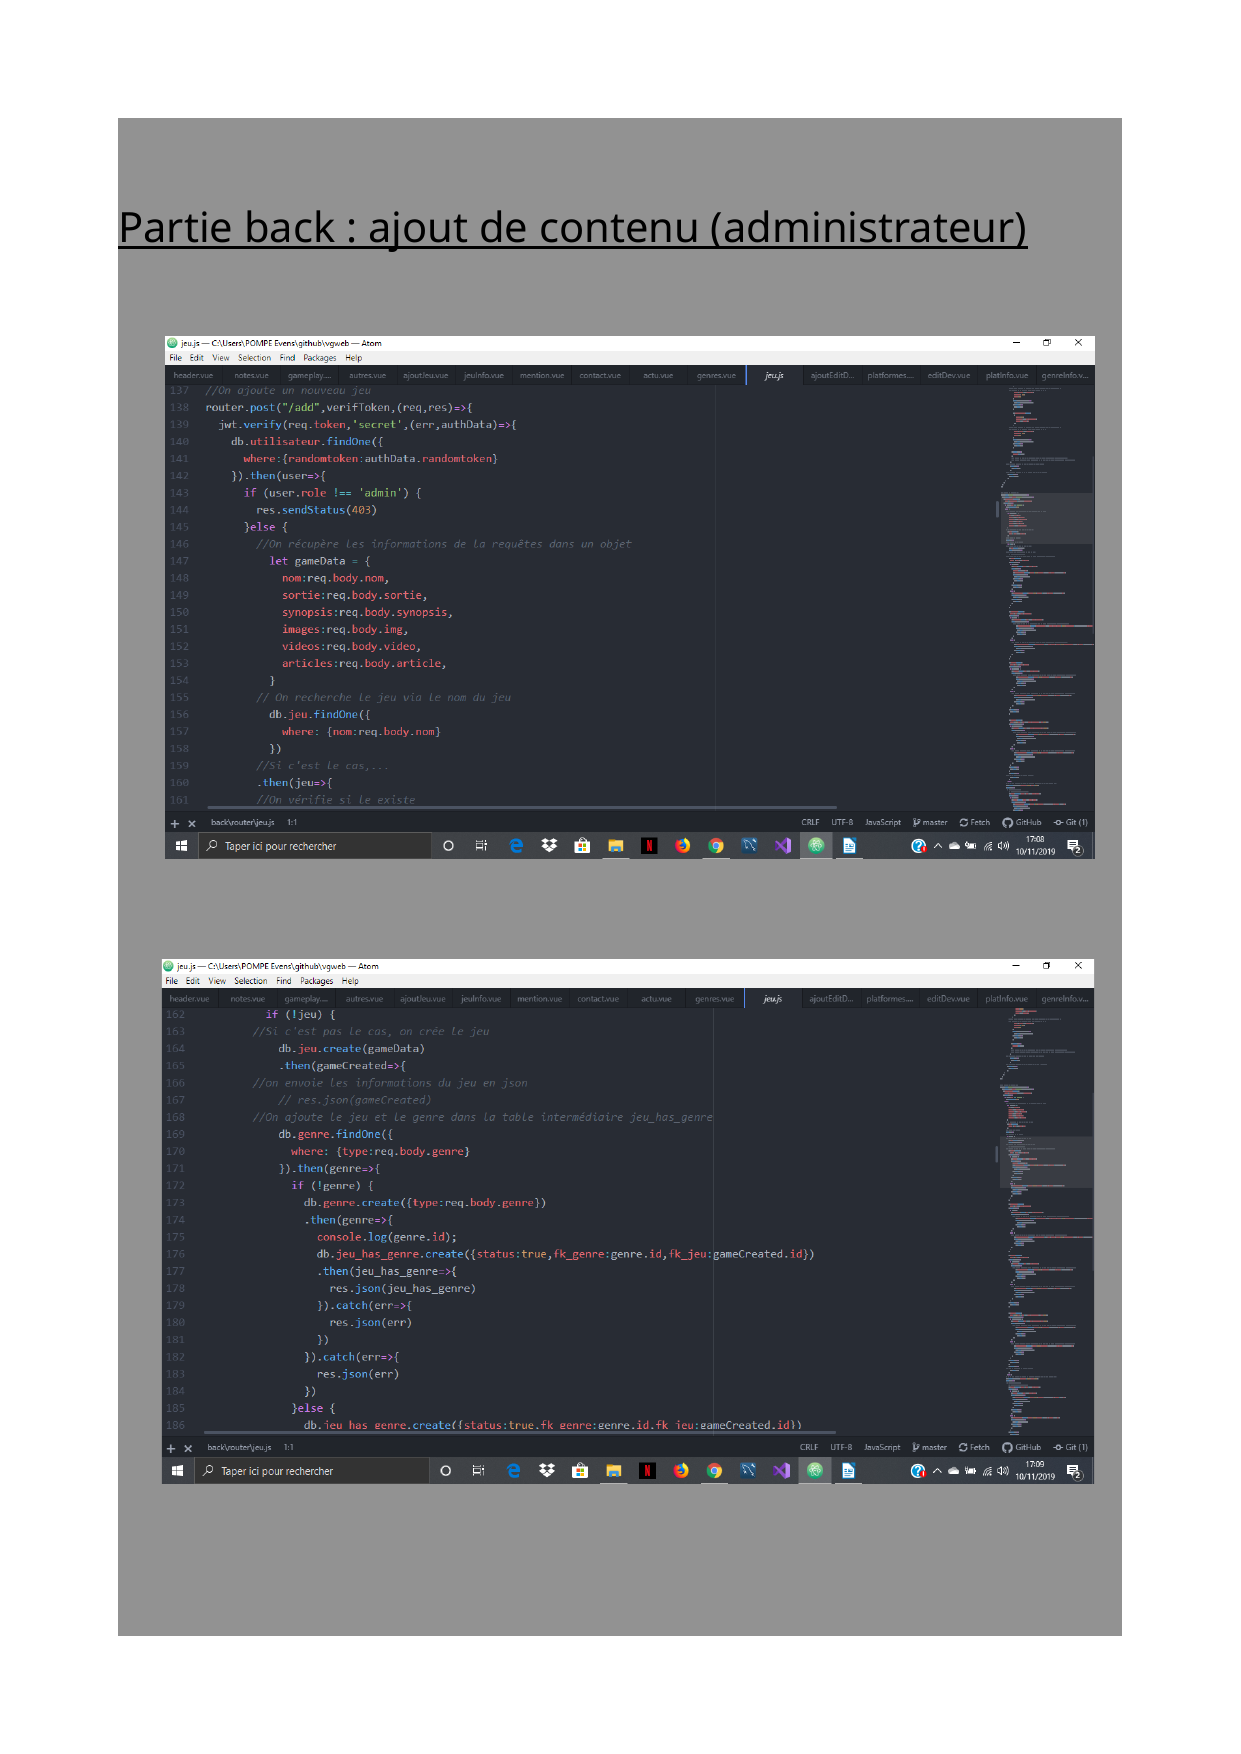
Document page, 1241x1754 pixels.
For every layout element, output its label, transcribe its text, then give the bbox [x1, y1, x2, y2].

text Partie back : ajout de contenu (administrateur) [118, 198, 1122, 255]
picture [161, 959, 1095, 1484]
picture [165, 336, 1095, 859]
